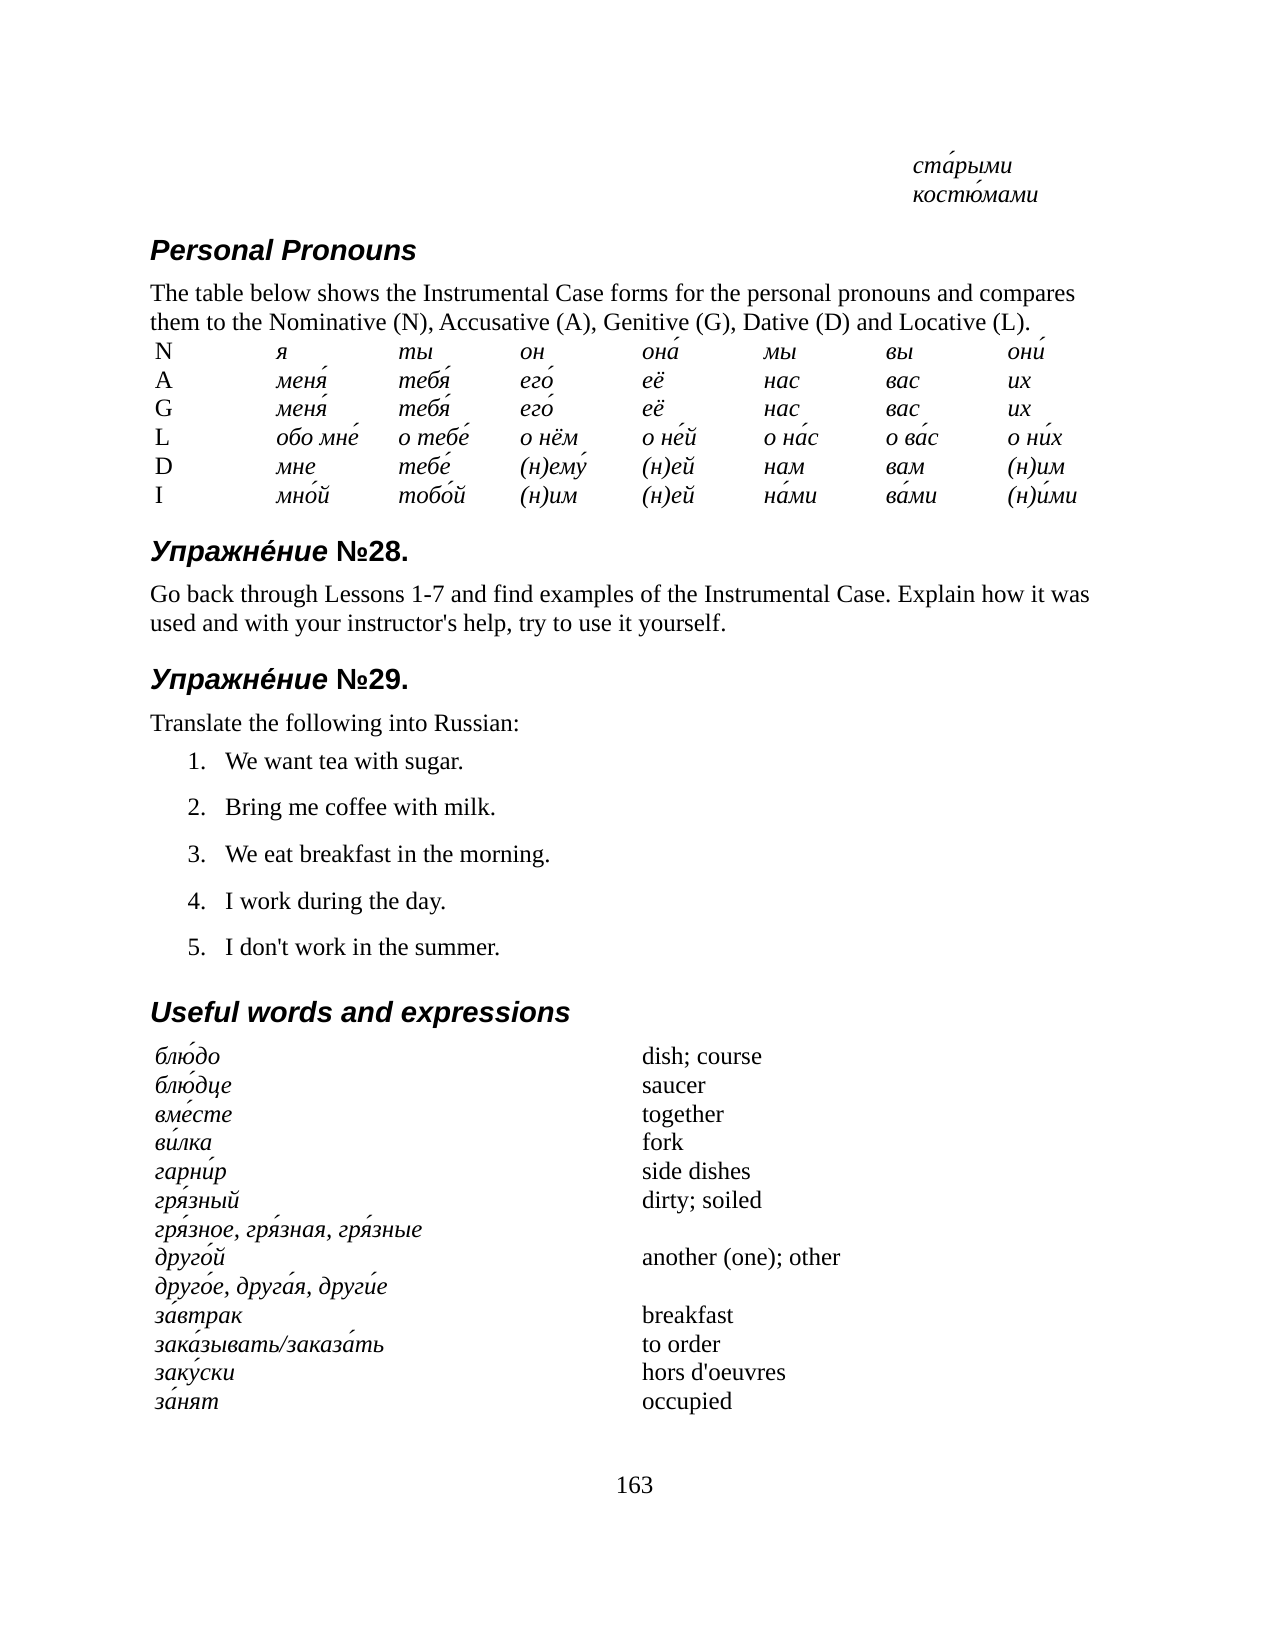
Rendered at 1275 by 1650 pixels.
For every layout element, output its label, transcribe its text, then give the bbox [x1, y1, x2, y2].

table_header я [272, 336, 394, 365]
table_cell заку́ски [150, 1358, 637, 1386]
table_cell о на́с [759, 422, 881, 451]
table_cell на́ми [759, 480, 881, 508]
table_cell друго́й друго́е, друга́я, други́е [150, 1243, 637, 1300]
table_cell за́нят [150, 1386, 637, 1415]
table_cell (н)ей [638, 480, 759, 508]
table_cell [692, 150, 908, 207]
table_cell (н)ему́ [516, 451, 637, 480]
list We eat breakfast in the morning. [187, 839, 1125, 868]
table_cell (н)и́ми [1003, 480, 1125, 508]
table_cell блю́дце [150, 1070, 637, 1099]
table_cell о тебе́ [394, 422, 516, 451]
table_cell fork [638, 1128, 1125, 1156]
text Translate the following into Russian: [150, 708, 1125, 737]
table_cell [258, 150, 475, 207]
table_header dish; course [638, 1041, 1125, 1070]
table_cell их [1003, 394, 1125, 422]
table_header она́ [638, 336, 759, 365]
table_cell тебя́ [394, 394, 516, 422]
table_cell вас [881, 394, 1003, 422]
table_cell A [150, 365, 272, 393]
table_cell мно́й [272, 480, 394, 508]
table_cell hors d'oeuvres [638, 1358, 1125, 1386]
table_cell её [638, 394, 759, 422]
table_cell вам [881, 451, 1003, 480]
table_cell saucer [638, 1070, 1125, 1099]
table_header блю́до [150, 1041, 637, 1070]
table_cell нас [759, 394, 881, 422]
table_cell (н)им [516, 480, 637, 508]
table_header они́ [1003, 336, 1125, 365]
table_cell гарни́р [150, 1156, 637, 1185]
table_cell тобо́й [394, 480, 516, 508]
table_cell dirty; soiled [638, 1185, 1125, 1242]
table_cell нам [759, 451, 881, 480]
subtitle Упражне́ние №28. [150, 533, 1125, 567]
table_header он [516, 336, 637, 365]
table_cell side dishes [638, 1156, 1125, 1185]
table_cell о ва́с [881, 422, 1003, 451]
table_cell меня́ [272, 394, 394, 422]
table_cell (н)им [1003, 451, 1125, 480]
table_cell breakfast [638, 1300, 1125, 1329]
table_cell о не́й [638, 422, 759, 451]
table_cell нас [759, 365, 881, 393]
table_header вы [881, 336, 1003, 365]
list I work during the day. [187, 886, 1125, 914]
table_cell вас [881, 365, 1003, 393]
table_cell G [150, 394, 272, 422]
table_cell together [638, 1099, 1125, 1127]
table_cell гря́зный гря́зное, гря́зная, гря́зные [150, 1185, 637, 1242]
table_cell вме́сте [150, 1099, 637, 1127]
table_cell о ни́х [1003, 422, 1125, 451]
table_cell обо мне́ [272, 422, 394, 451]
table_cell another (one); other [638, 1243, 1125, 1300]
table_cell за́втрак [150, 1300, 637, 1329]
text Go back through Lessons 1-7 and find examples of the Instrumental Case. Explain how it was used and with your instructor's help, try to use it yourself. [150, 579, 1125, 637]
text The table below shows the Instrumental Case forms for the personal pronouns and compares them to the Nominative (N), Accusative (A), Genitive (G), Dative (D) and Locative (L). [150, 278, 1125, 336]
table_cell to order [638, 1329, 1125, 1357]
table_cell тебя́ [394, 365, 516, 393]
table_header N [150, 336, 272, 365]
subtitle Useful words and expressions [150, 995, 1125, 1029]
list Bring me coffee with milk. [187, 792, 1125, 821]
subtitle Personal Pronouns [150, 232, 1125, 266]
list We want tea with sugar. [187, 746, 1125, 774]
table_cell зака́зывать/заказа́ть [150, 1329, 637, 1357]
table_cell [475, 150, 692, 207]
table_cell его́ [516, 394, 637, 422]
table_cell ви́лка [150, 1128, 637, 1156]
table_cell их [1003, 365, 1125, 393]
table_cell меня́ [272, 365, 394, 393]
table_cell D [150, 451, 272, 480]
table_cell (н)ей [638, 451, 759, 480]
table_cell [150, 150, 258, 207]
table_cell L [150, 422, 272, 451]
table_cell ва́ми [881, 480, 1003, 508]
table_cell occupied [638, 1386, 1125, 1415]
list I don't work in the summer. [187, 932, 1125, 961]
table_cell мне [272, 451, 394, 480]
table_cell ста́рыми костю́мами [908, 150, 1125, 207]
table_header мы [759, 336, 881, 365]
table_header ты [394, 336, 516, 365]
table_cell I [150, 480, 272, 508]
table_cell о нём [516, 422, 637, 451]
table_cell его́ [516, 365, 637, 393]
subtitle Упражне́ние №29. [150, 662, 1125, 696]
table_cell тебе́ [394, 451, 516, 480]
table_cell её [638, 365, 759, 393]
